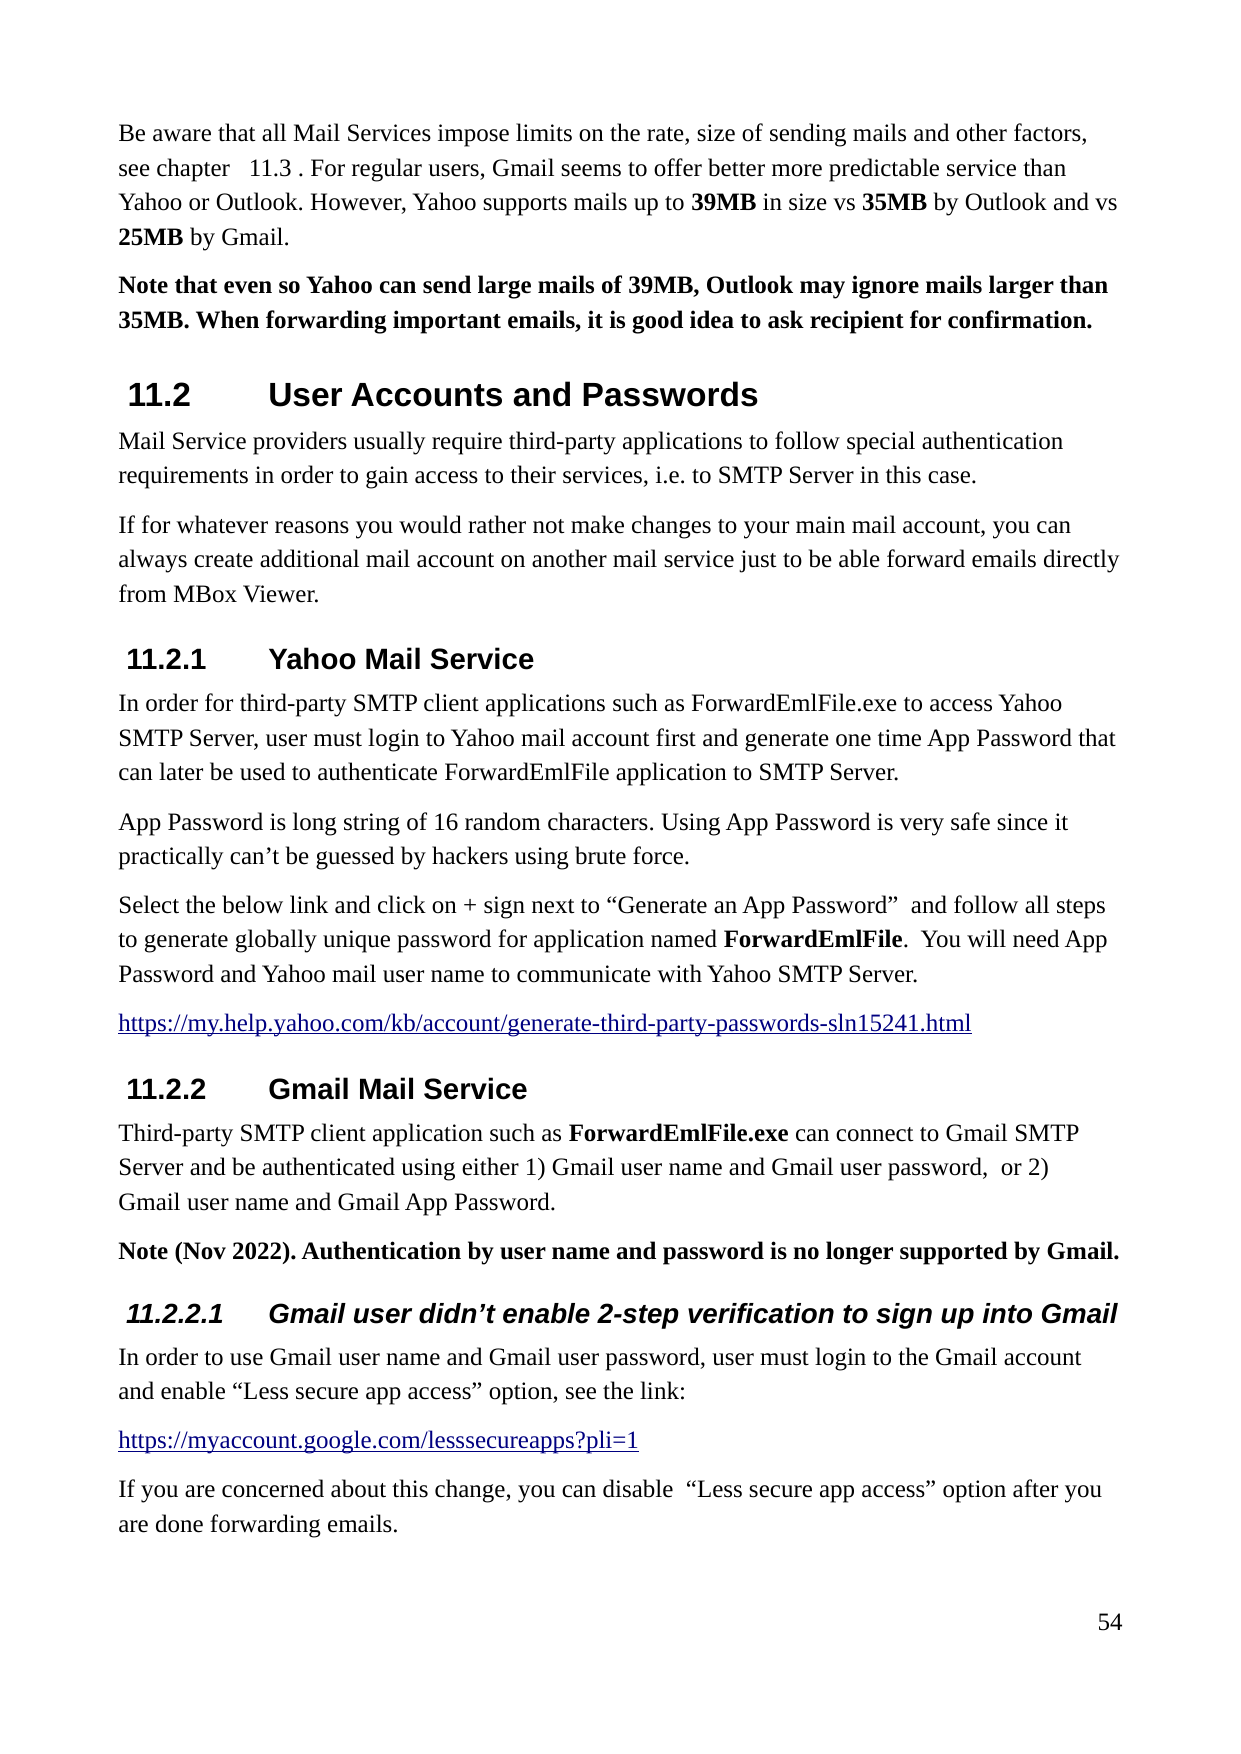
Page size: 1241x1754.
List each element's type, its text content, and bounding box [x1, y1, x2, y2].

subtitle Gmail Mail Service [118, 1072, 1122, 1106]
text https://my.help.yahoo.com/kb/account/generate-third-party-passwords-sln15241.html [118, 1008, 1122, 1037]
subtitle Yahoo Mail Service [118, 642, 1122, 676]
text Third-party SMTP client application such as ForwardEmlFile.exe can connect to Gmail SMTP Server and be authenticated using either 1) Gmail user name and Gmail user password, or 2) Gmail user name and Gmail App Password. [118, 1118, 1122, 1216]
text App Password is long string of 16 random characters. Using App Password is very safe since it practically can’t be guessed by hackers using brute force. [118, 807, 1122, 870]
subtitle User Accounts and Passwords [118, 375, 1122, 414]
text In order to use Gmail user name and Gmail user password, user must login to the Gmail account and enable “Less secure app access” option, see the link: [118, 1342, 1122, 1405]
text Mail Service providers usually require third-party applications to follow special authentication requirements in order to gain access to their services, i.e. to SMTP Server in this case. [118, 426, 1122, 489]
text Be aware that all Mail Services impose limits on the rate, size of sending mails and other factors, see chapter 11.3 . For regular users, Gmail seems to offer better more predictable service than Yahoo or Outlook. However, Yahoo supports mails up to 39MB in size vs 35MB by Outlook and vs 25MB by Gmail. [118, 118, 1122, 250]
text Note that even so Yahoo can send large mails of 39MB, Outlook may ignore mails larger than 35MB. When forwarding important emails, it is good idea to ask recipient for confirmation. [118, 271, 1122, 334]
text If for whatever reasons you would rather not make changes to your main mail account, you can always create additional mail account on another mail service just to be able forward emails directly from MBox Viewer. [118, 510, 1122, 607]
text Select the below link and click on + sign next to “Generate an App Password” and follow all steps to generate globally unique password for application named ForwardEmlFile. You will need App Password and Yahoo mail user name to communicate with Yahoo SMTP Server. [118, 890, 1122, 988]
subtitle Gmail user didn’t enable 2-step verification to sign up into Gmail [118, 1298, 1122, 1329]
text https://myaccount.google.com/lesssecureapps?pli=1 [118, 1426, 1122, 1454]
text If you are concerned about this change, you can disable “Less secure app access” option after you are done forwarding emails. [118, 1474, 1122, 1538]
text Note (Nov 2022). Authentication by user name and password is no longer supported by Gmail. [118, 1236, 1122, 1265]
text In order for third-party SMTP client applications such as ForwardEmlFile.exe to access Yahoo SMTP Server, user must login to Yahoo mail account first and generate one time App Password that can later be used to authenticate ForwardEmlFile application to SMTP Server. [118, 688, 1122, 786]
